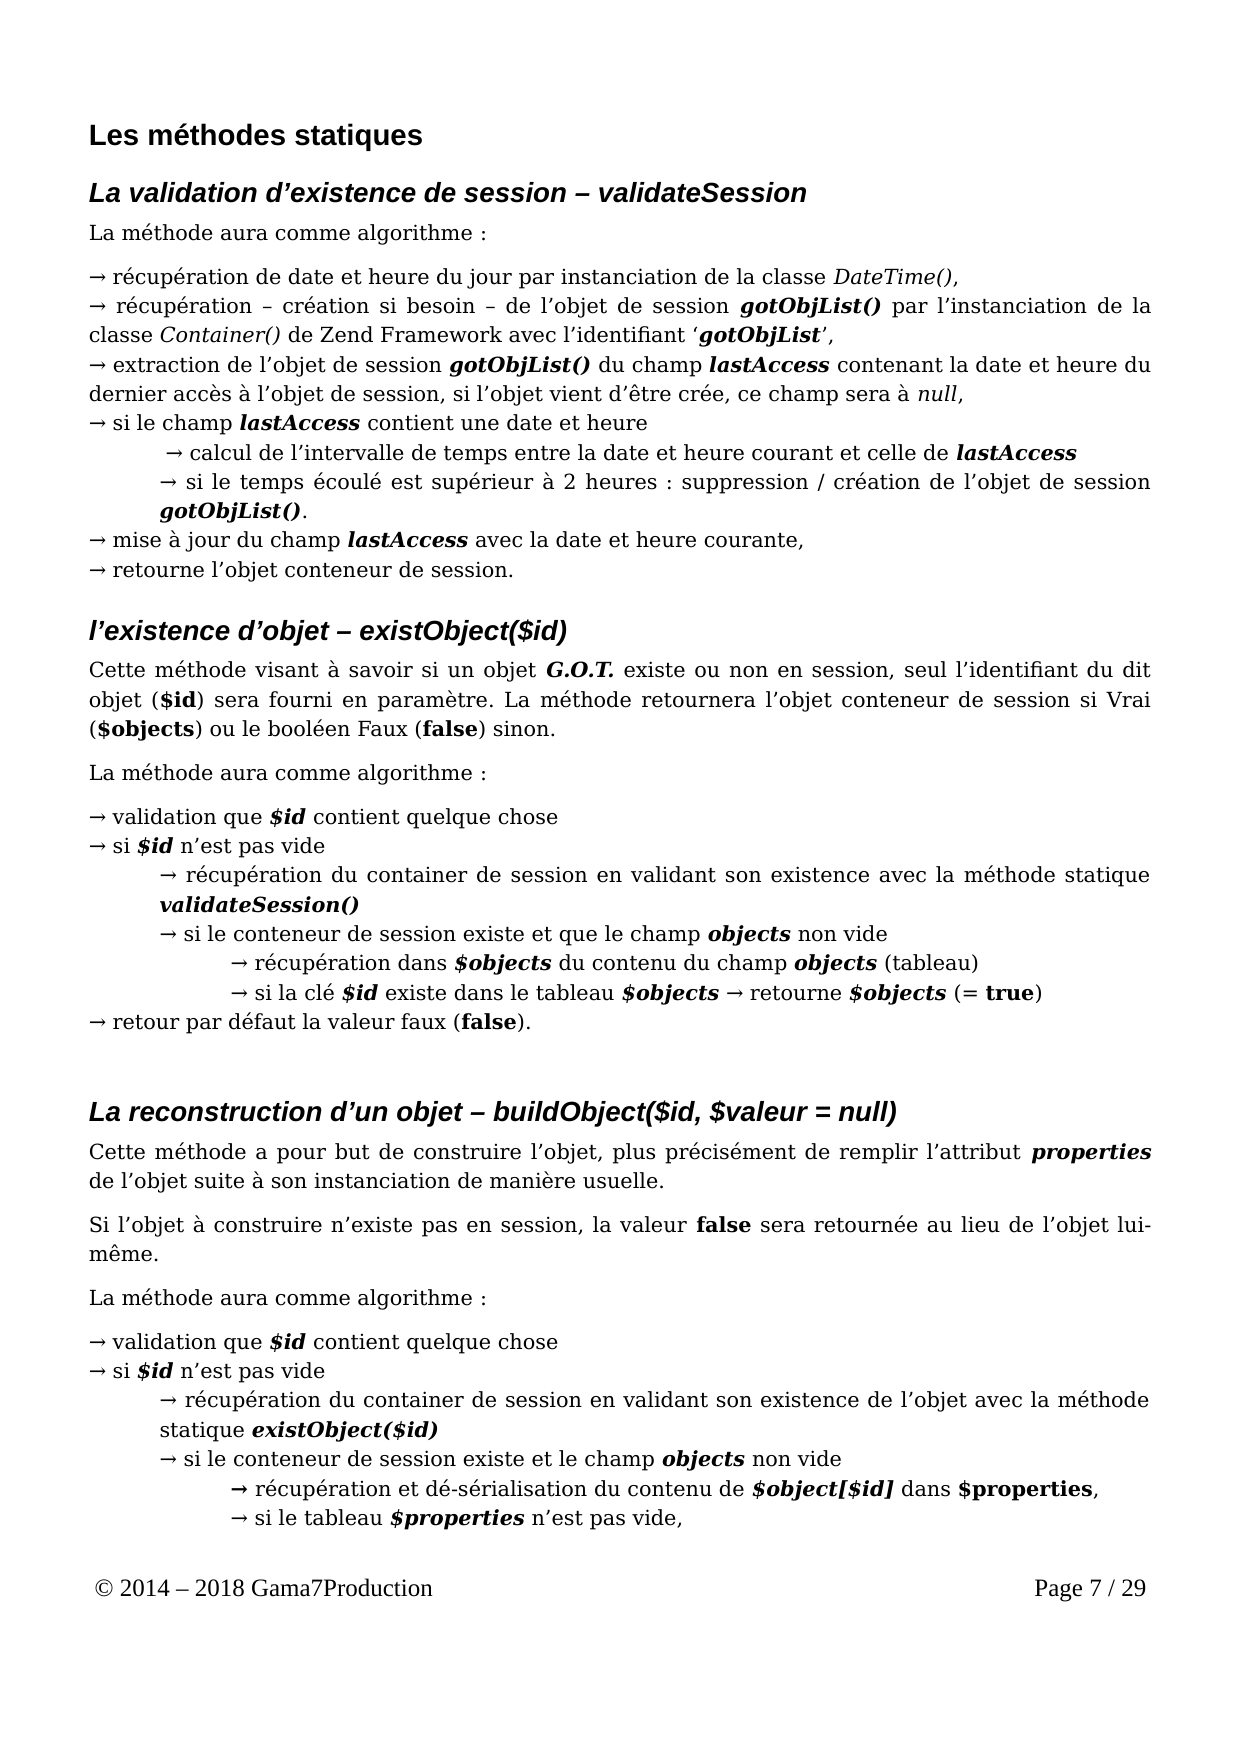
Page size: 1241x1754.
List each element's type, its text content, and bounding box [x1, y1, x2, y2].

text → si le tableau $properties n’est pas vide, [230, 1506, 1152, 1530]
text → récupération du container de session en validant son existence de l’objet avec la méthode statique existObject($id) [159, 1388, 1152, 1442]
text → retour par défaut la valeur faux (false). [88, 1010, 1152, 1034]
text La méthode aura comme algorithme : [88, 761, 1152, 785]
subtitle La reconstruction d’un objet – buildObject($id, $valeur = null) [88, 1096, 1152, 1128]
text → récupération dans $objects du contenu du champ objects (tableau) [230, 951, 1152, 976]
text → si $id n’est pas vide [88, 1359, 1152, 1383]
text → extraction de l’objet de session gotObjList() du champ lastAccess contenant la date et heure du dernier accès à l’objet de session, si l’objet vient d’être crée, ce champ sera à null, [88, 353, 1152, 406]
text → récupération – création si besoin – de l’objet de session gotObjList() par l’instanciation de la classe Container() de Zend Framework avec l’identifiant ‘gotObjList’, [88, 294, 1152, 348]
text Cette méthode a pour but de construire l’objet, plus précisément de remplir l’attribut properties de l’objet suite à son instanciation de manière usuelle. [88, 1140, 1152, 1194]
subtitle l’existence d’objet – existObject($id) [88, 614, 1152, 646]
subtitle La validation d’existence de session – validateSession [88, 177, 1152, 209]
text La méthode aura comme algorithme : [88, 221, 1152, 246]
text → mise à jour du champ lastAccess avec la date et heure courante, [88, 528, 1152, 553]
text → calcul de l’intervalle de temps entre la date et heure courant et celle de lastAccess [88, 440, 1152, 465]
text → récupération de date et heure du jour par instanciation de la classe DateTime(), [88, 265, 1152, 289]
text → validation que $id contient quelque chose [88, 804, 1152, 829]
text Cette méthode visant à savoir si un objet G.O.T. existe ou non en session, seul l’identifiant du dit objet ($id) sera fourni en paramètre. La méthode retournera l’objet conteneur de session si Vrai ($objects) ou le booléen Faux (false) sinon. [88, 658, 1152, 741]
text → si le conteneur de session existe et le champ objects non vide [159, 1447, 1152, 1471]
text → si le conteneur de session existe et que le champ objects non vide [159, 922, 1152, 946]
subtitle Les méthodes statiques [88, 118, 1152, 152]
text La méthode aura comme algorithme : [88, 1286, 1152, 1310]
text → retourne l’objet conteneur de session. [88, 558, 1152, 582]
text Si l’objet à construire n’existe pas en session, la valeur false sera retournée au lieu de l’objet lui-même. [88, 1213, 1152, 1267]
text → si le temps écoulé est supérieur à 2 heures : suppression / création de l’objet de session gotObjList(). [159, 470, 1152, 523]
text → récupération et dé-sérialisation du contenu de $object[$id] dans $properties, [230, 1476, 1152, 1501]
text → si la clé $id existe dans le tableau $objects → retourne $objects (= true) [230, 981, 1152, 1005]
text → validation que $id contient quelque chose [88, 1330, 1152, 1354]
text → récupération du container de session en validant son existence avec la méthode statique validateSession() [159, 863, 1152, 917]
text → si $id n’est pas vide [88, 834, 1152, 858]
text → si le champ lastAccess contient une date et heure [88, 411, 1152, 436]
